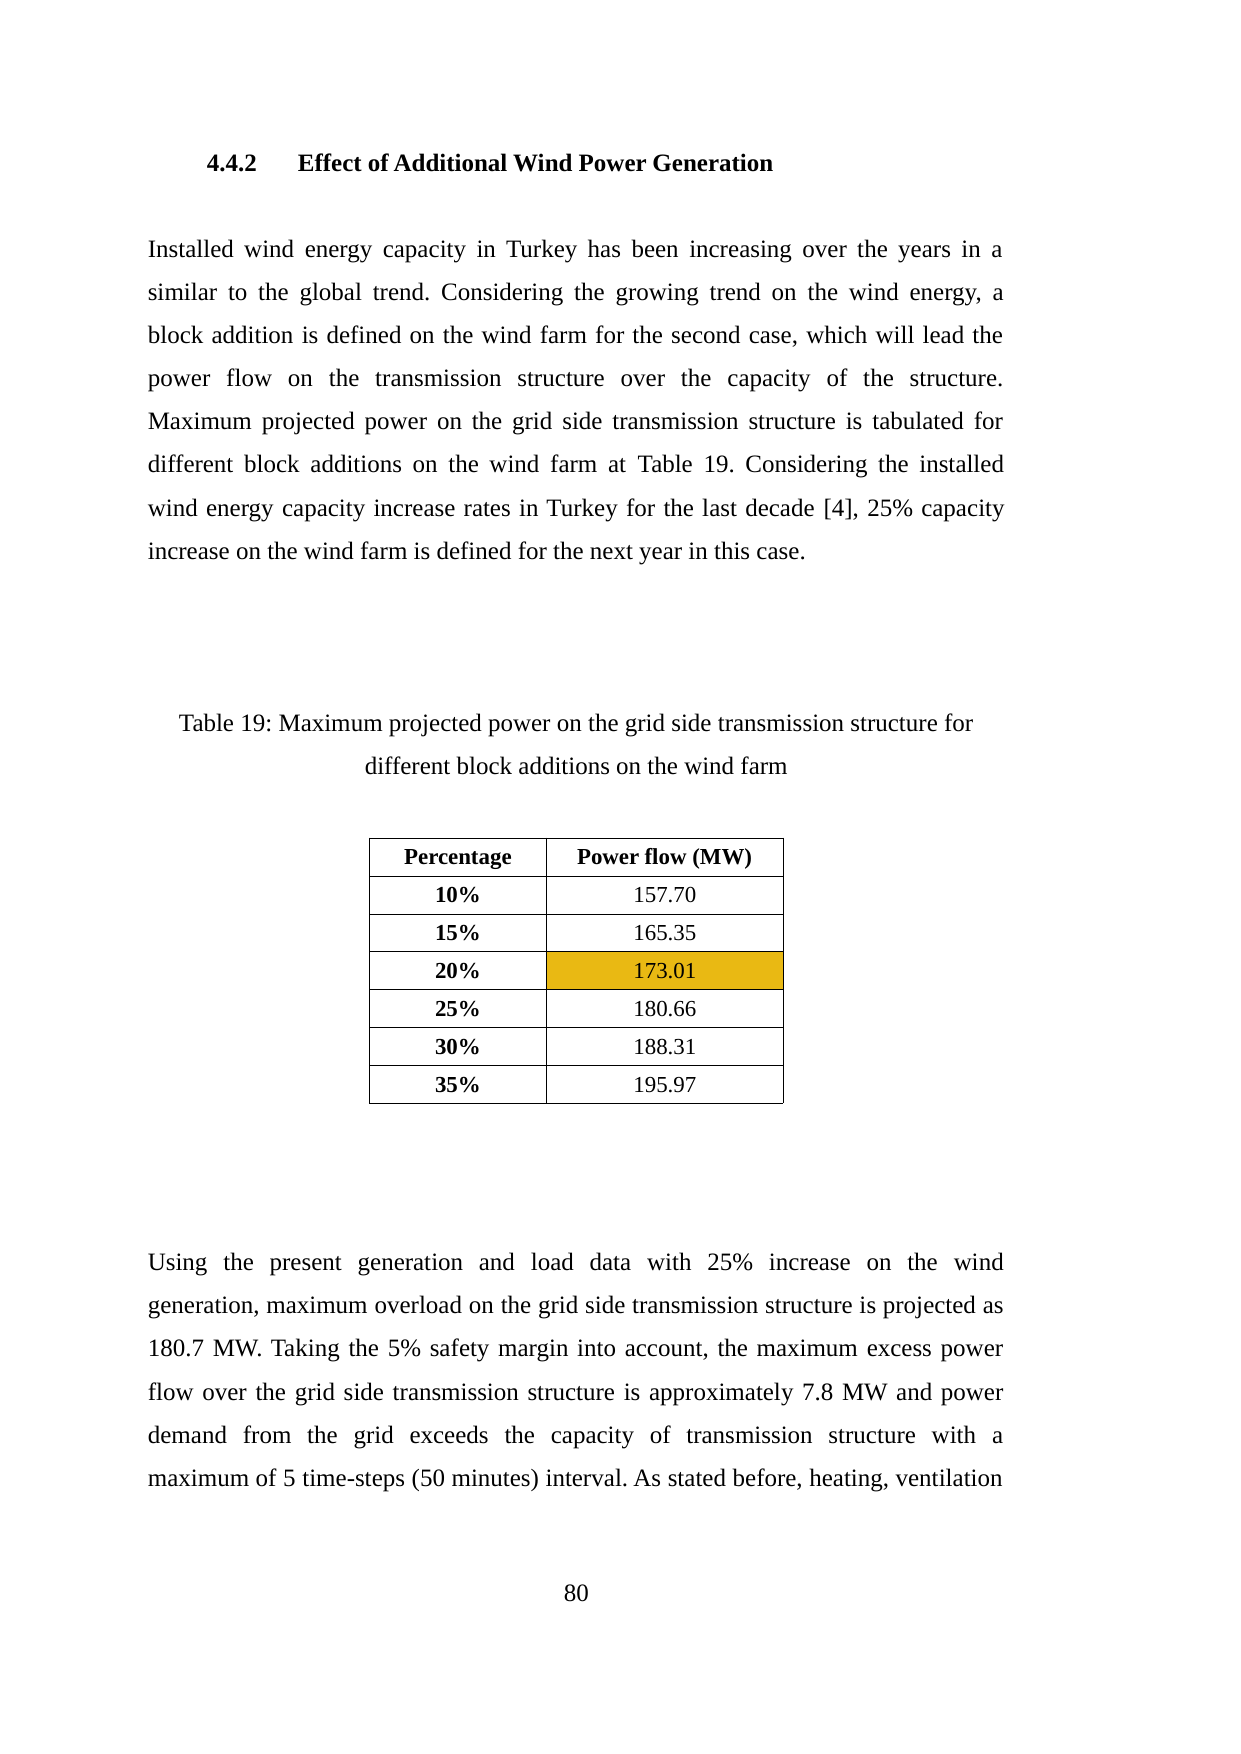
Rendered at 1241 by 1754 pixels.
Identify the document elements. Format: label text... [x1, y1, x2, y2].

table_cell 20% [370, 952, 546, 989]
table_cell 188.31 [547, 1028, 783, 1065]
table_cell 165.35 [547, 915, 783, 951]
text Table 19: Maximum projected power on the grid side transmission structure for different block additions on the wind farm [148, 708, 1004, 780]
table_header Percentage [370, 839, 546, 876]
table_cell 15% [370, 915, 546, 951]
table_cell 157.70 [547, 877, 783, 913]
table_cell 30% [370, 1028, 546, 1065]
text Installed wind energy capacity in Turkey has been increasing over the years in a similar to the global trend. Considering the growing trend on the wind energy, a block addition is defined on the wind farm for the second case, which will lead the power flow on the transmission structure over the capacity of the structure. Maximum projected power on the grid side transmission structure is tabulated for different block additions on the wind farm at Table 19. Considering the installed wind energy capacity increase rates in Turkey for the last decade [4]⁠, 25% capacity increase on the wind farm is defined for the next year in this case. [148, 234, 1004, 564]
table_header Power flow (MW) [547, 839, 783, 876]
list Effect of Additional Wind Power Generation [207, 148, 1004, 176]
text Using the present generation and load data with 25% increase on the wind generation, maximum overload on the grid side transmission structure is projected as 180.7 MW. Taking the 5% safety margin into account, the maximum excess power flow over the grid side transmission structure is approximately 7.8 MW and power demand from the grid exceeds the capacity of transmission structure with a maximum of 5 time-steps (50 minutes) interval. As stated before, heating, ventilation [148, 1247, 1004, 1492]
table_cell 195.97 [547, 1066, 783, 1103]
table_cell 180.66 [547, 990, 783, 1027]
table_cell 35% [370, 1066, 546, 1103]
table_cell 25% [370, 990, 546, 1027]
table_cell 10% [370, 877, 546, 913]
table_cell 173.01 [547, 952, 783, 989]
